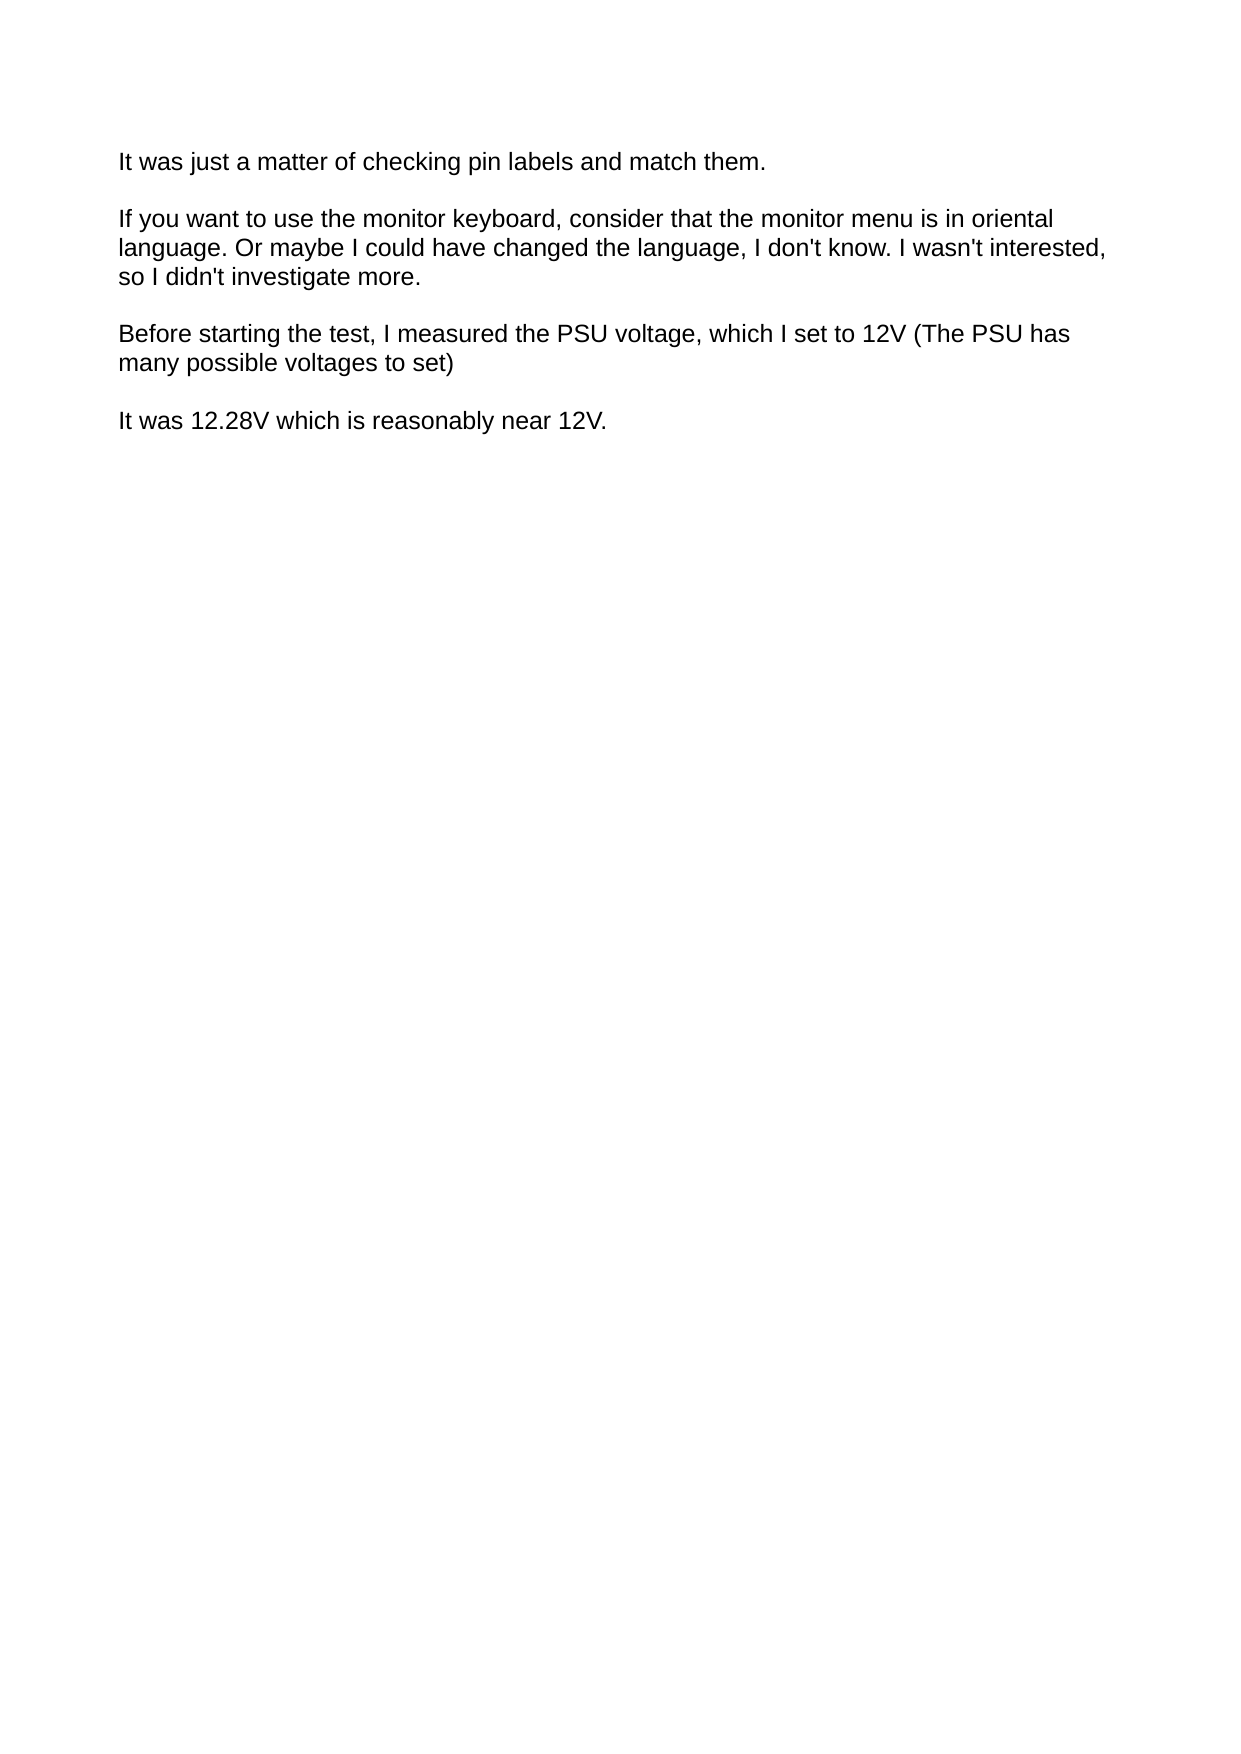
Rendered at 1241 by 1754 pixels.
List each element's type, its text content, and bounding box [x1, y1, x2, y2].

text Before starting the test, I measured the PSU voltage, which I set to 12V (The PSU has many possible voltages to set) [118, 319, 1122, 377]
text It was 12.28V which is reasonably near 12V. [118, 406, 1122, 434]
text If you want to use the monitor keyboard, consider that the monitor menu is in oriental language. Or maybe I could have changed the language, I don't know. I wasn't interested, so I didn't investigate more. [118, 204, 1122, 291]
text It was just a matter of checking pin labels and match them. [118, 147, 1122, 176]
